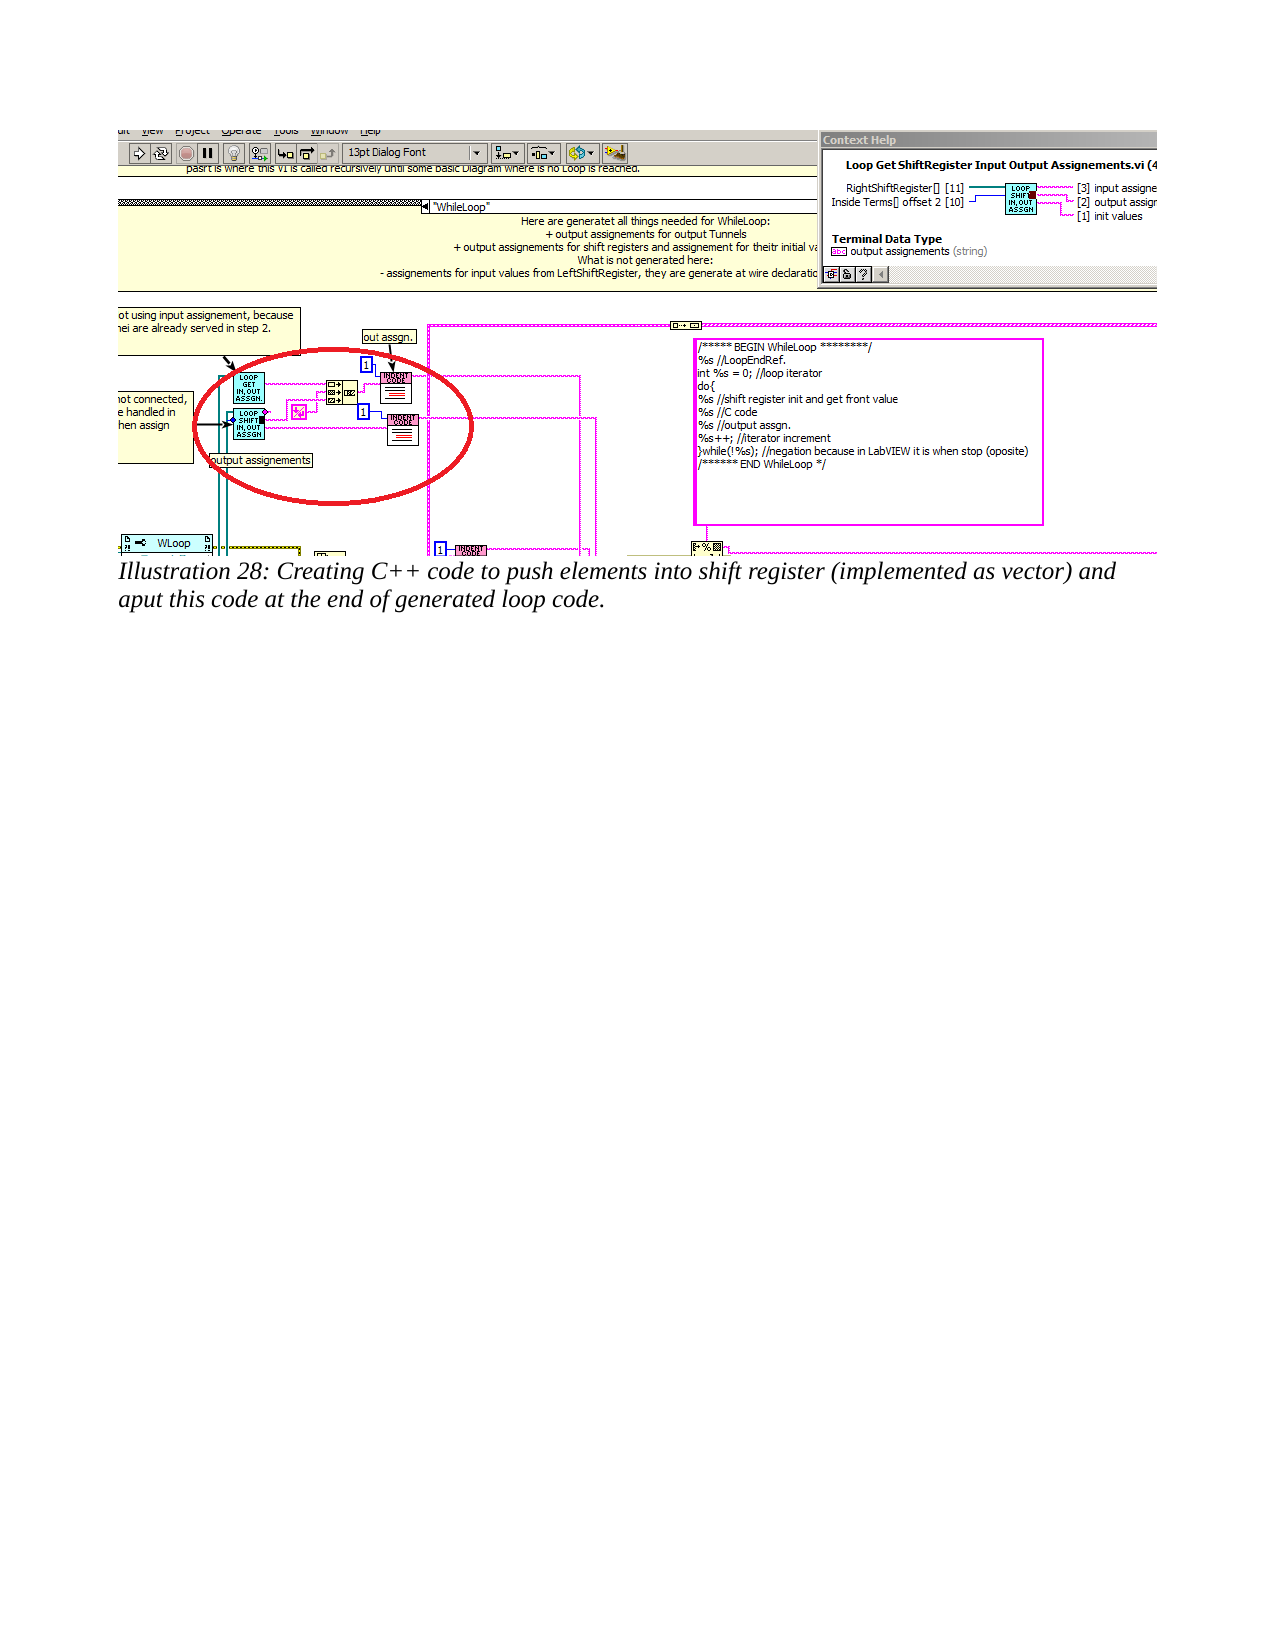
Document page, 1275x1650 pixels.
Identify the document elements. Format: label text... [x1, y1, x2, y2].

picture [118, 130, 1157, 556]
text Illustration 28: Creating C++ code to push elements into shift register (implemented as vector) and aput this code at the end of generated loop code. [118, 556, 1157, 613]
